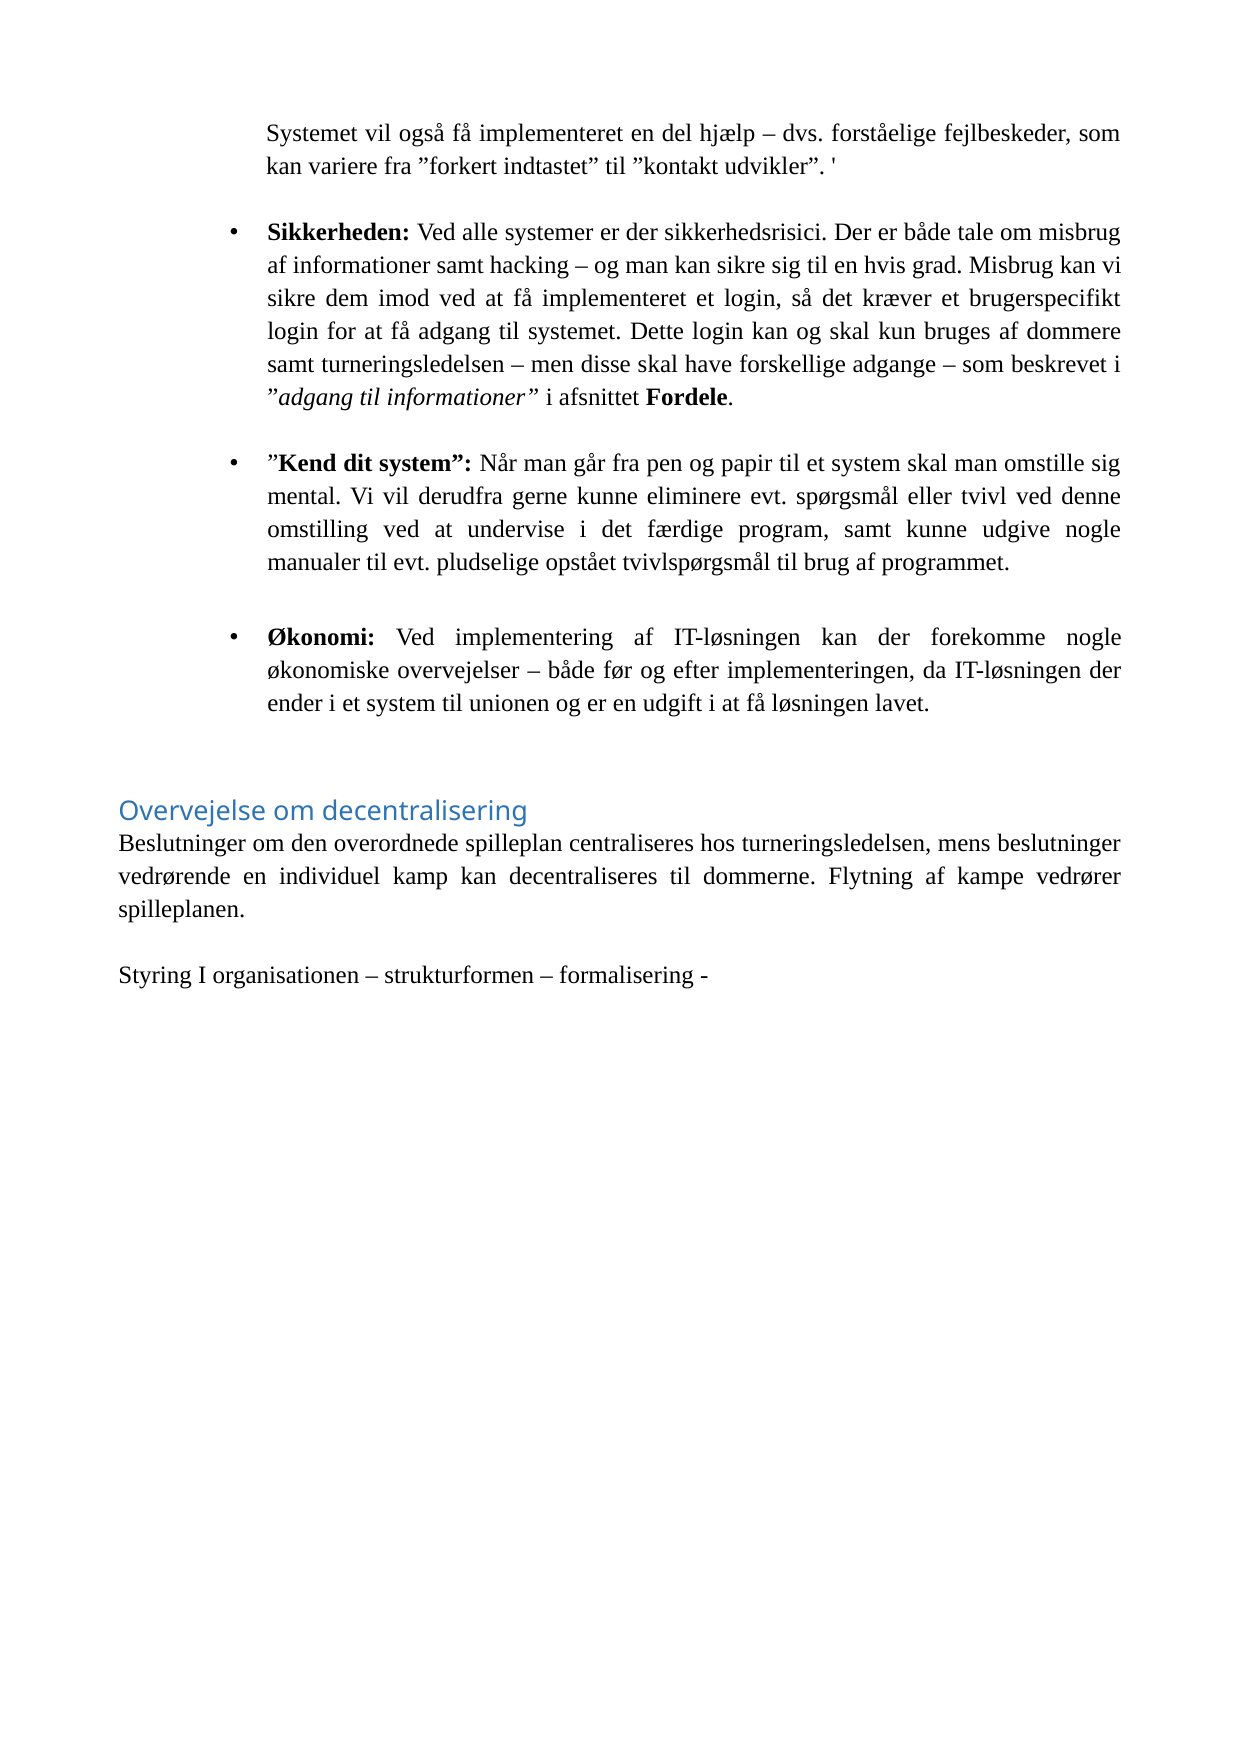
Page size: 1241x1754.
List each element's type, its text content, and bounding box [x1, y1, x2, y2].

text Beslutninger om den overordnede spilleplan centraliseres hos turneringsledelsen, mens beslutninger vedrørende en individuel kamp kan decentraliseres til dommerne. Flytning af kampe vedrører spilleplanen. [118, 828, 1122, 923]
list Systemet vil også få implementeret en del hjælp – dvs. forståelige fejlbeskeder, som kan variere fra ”forkert indtastet” til ”kontakt udvikler”. ' [266, 118, 1122, 180]
subtitle Overvejelse om decentralisering [118, 791, 1122, 828]
list Økonomi: Ved implementering af IT-løsningen kan der forekomme nogle økonomiske overvejelser – både før og efter implementeringen, da IT-løsningen der ender i et system til unionen og er en udgift i at få løsningen lavet. [229, 622, 1122, 716]
text Styring I organisationen – strukturformen – formalisering - [118, 960, 1122, 989]
list Sikkerheden: Ved alle systemer er der sikkerhedsrisici. Der er både tale om misbrug af informationer samt hacking – og man kan sikre sig til en hvis grad. Misbrug kan vi sikre dem imod ved at få implementeret et login, så det kræver et brugerspecifikt login for at få adgang til systemet. Dette login kan og skal kun bruges af dommere samt turneringsledelsen – men disse skal have forskellige adgange – som beskrevet i ”adgang til informationer” i afsnittet Fordele. [229, 217, 1122, 411]
list ”Kend dit system”: Når man går fra pen og papir til et system skal man omstille sig mental. Vi vil derudfra gerne kunne eliminere evt. spørgsmål eller tvivl ved denne omstilling ved at undervise i det færdige program, samt kunne udgive nogle manualer til evt. pludselige opstået tvivlspørgsmål til brug af programmet. [229, 448, 1122, 576]
